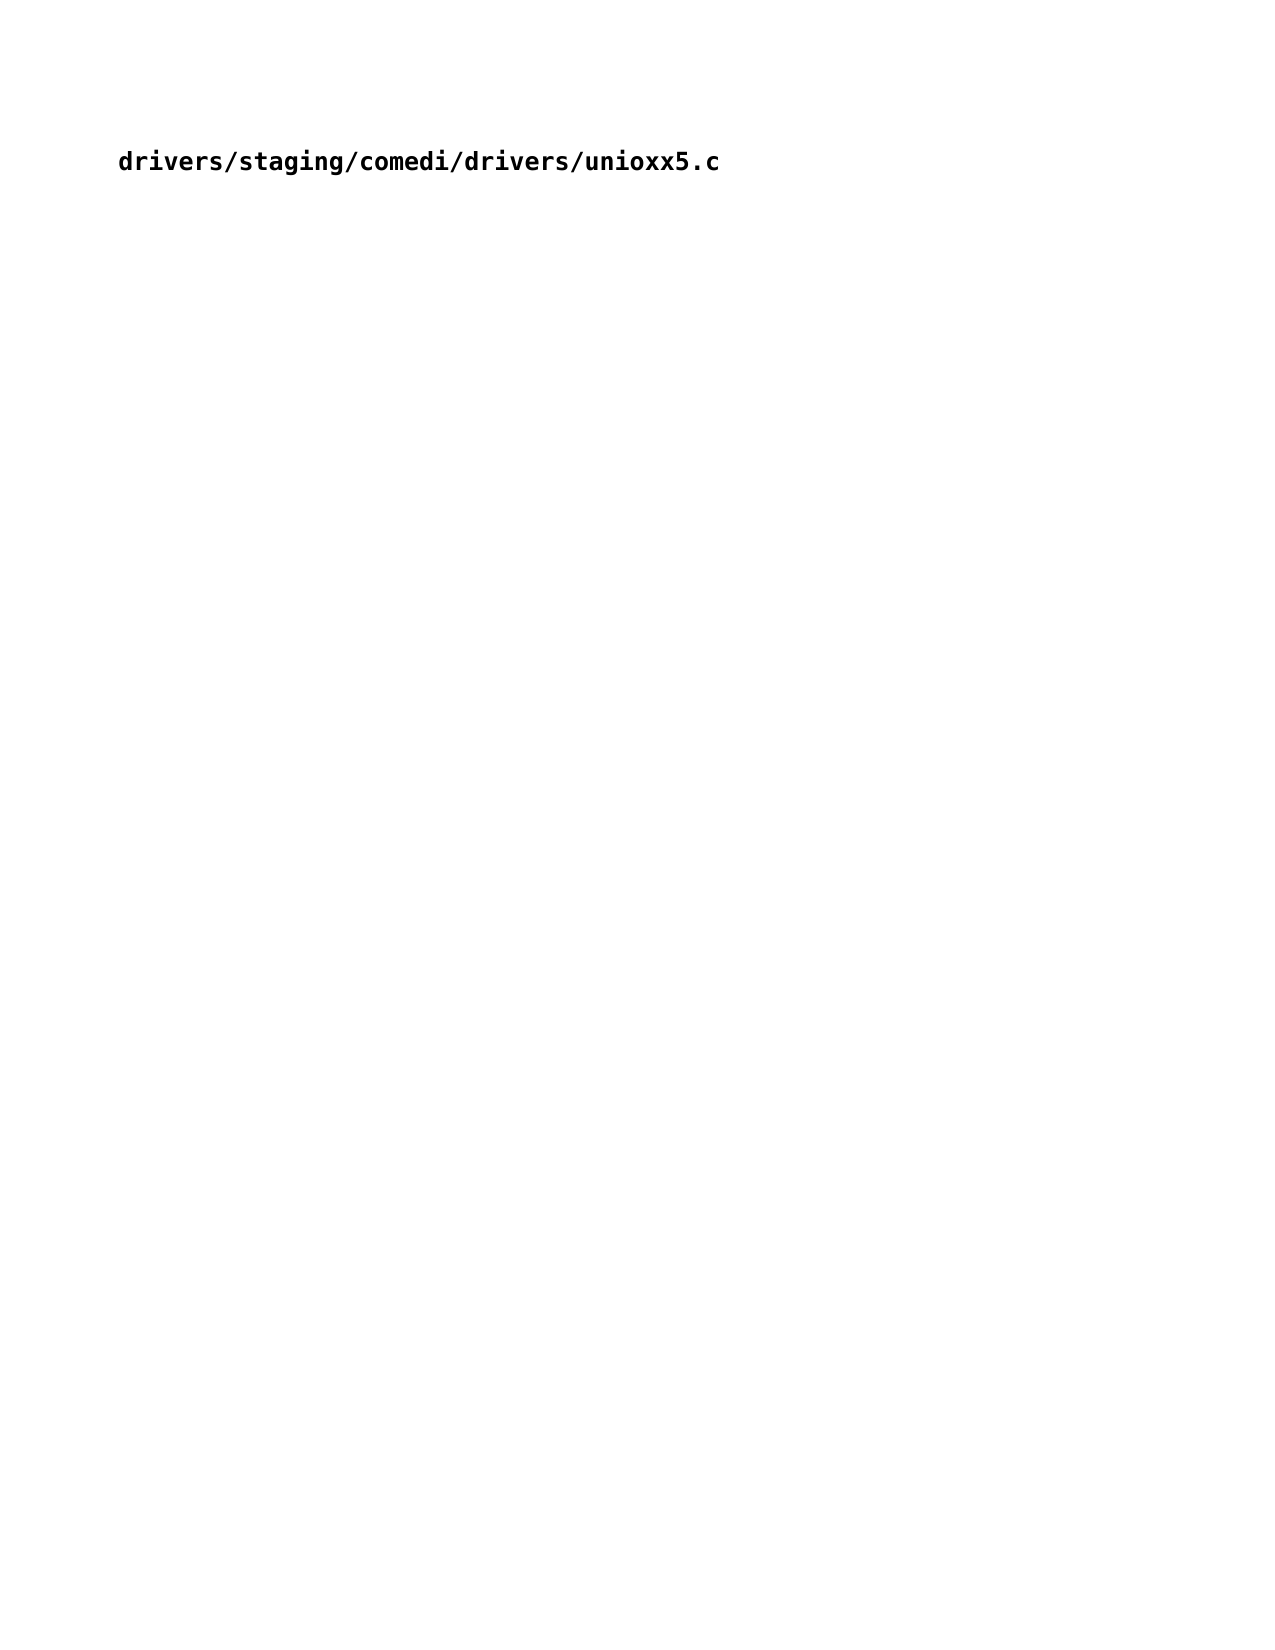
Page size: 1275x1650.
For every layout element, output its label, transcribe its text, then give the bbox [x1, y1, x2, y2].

text drivers/staging/comedi/drivers/unioxx5.c [118, 147, 1157, 176]
